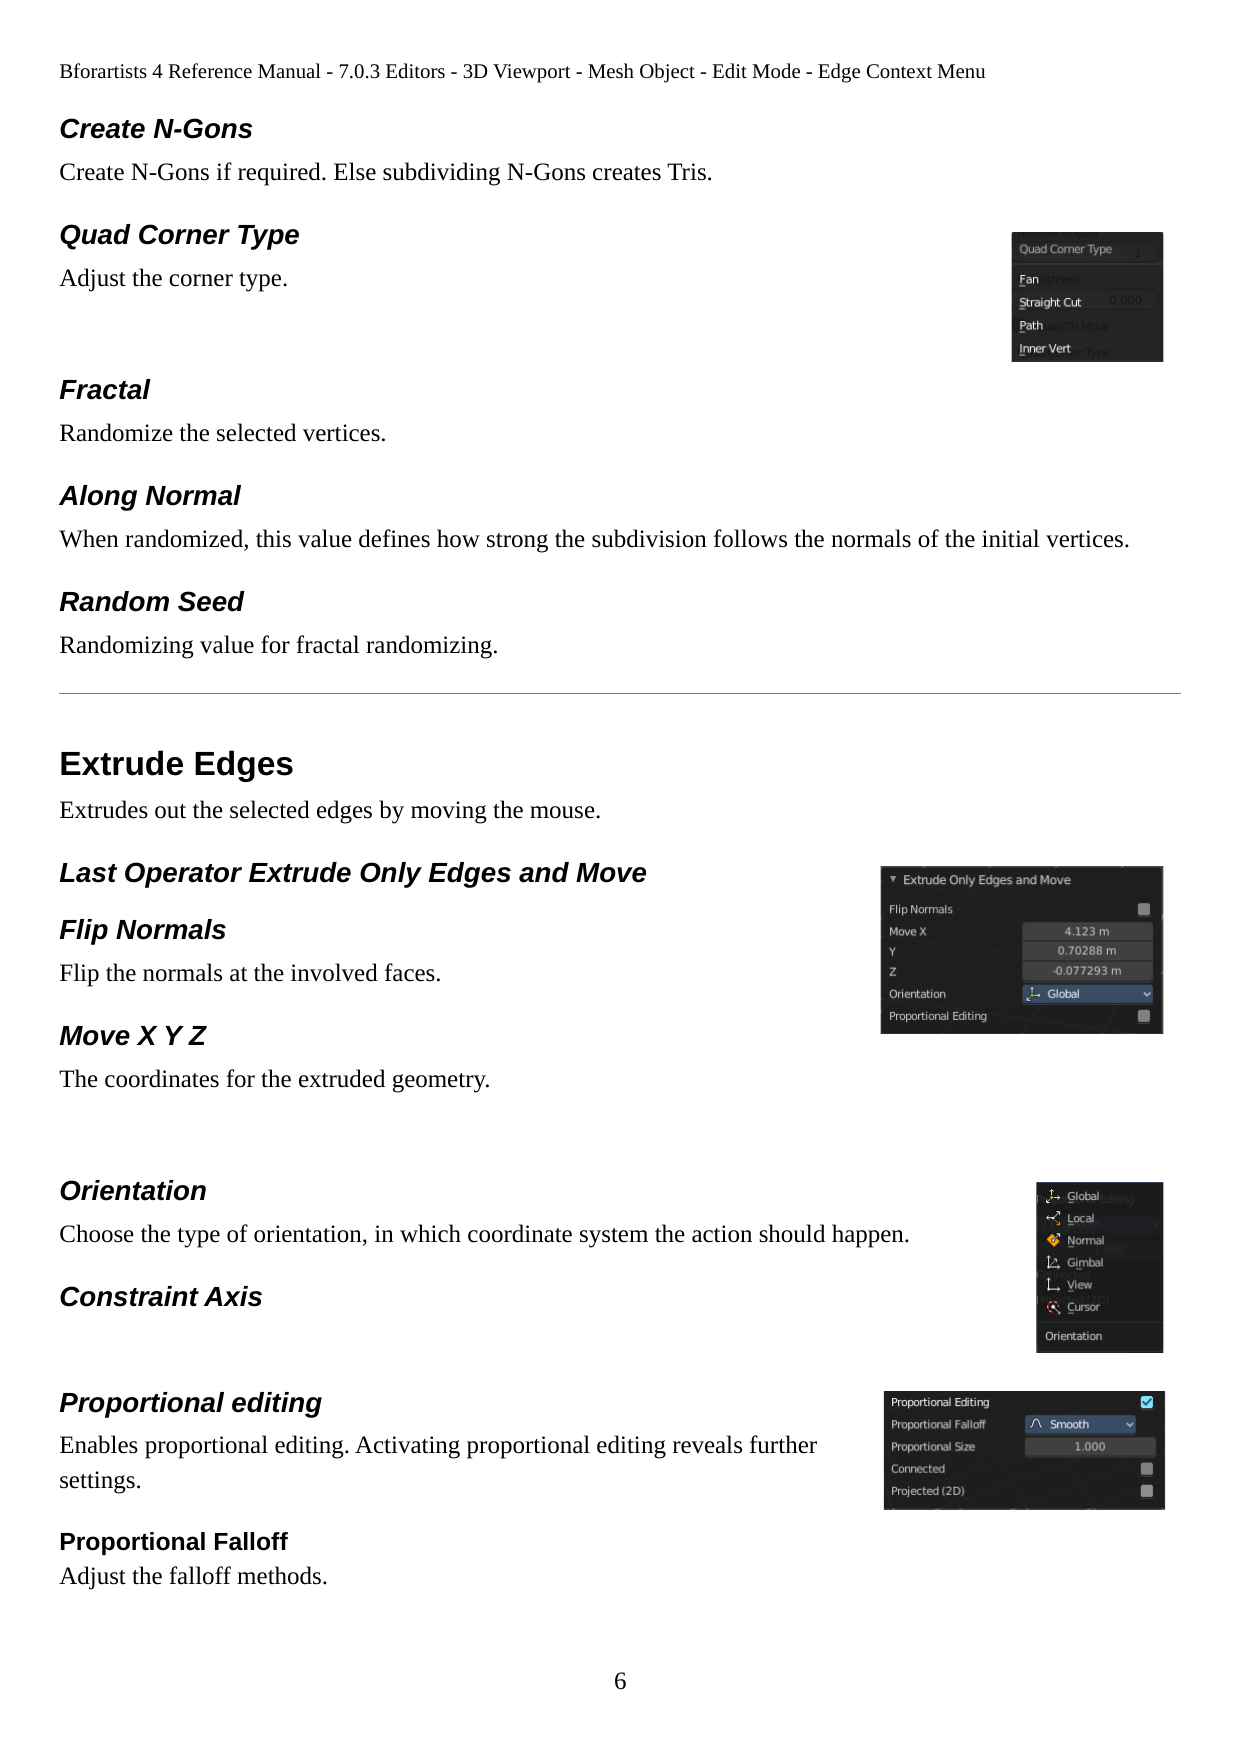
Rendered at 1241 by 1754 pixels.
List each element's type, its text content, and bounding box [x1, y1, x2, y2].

picture [880, 866, 1164, 1034]
subtitle Proportional editing [59, 1386, 1181, 1418]
subtitle [1164, 913, 1181, 945]
text Choose the type of orientation, in which coordinate system the action should happen. [59, 1219, 1036, 1247]
subtitle Quad Corner Type [59, 218, 1181, 250]
subtitle Flip Normals [59, 913, 880, 945]
subtitle Proportional Falloff [59, 1527, 1181, 1555]
picture [1036, 1182, 1164, 1353]
subtitle Extrude Edges [59, 744, 1181, 782]
text The coordinates for the extruded geometry. [59, 1064, 1181, 1092]
text Adjust the corner type. [59, 263, 1011, 292]
subtitle Last Operator Extrude Only Edges and Move [59, 857, 1181, 888]
subtitle Orientation [59, 1174, 1181, 1206]
text [1164, 263, 1181, 292]
text Randomize the selected vertices. [59, 418, 1181, 447]
text Randomizing value for fractal randomizing. [59, 630, 1181, 658]
subtitle Fractal [59, 373, 1181, 405]
text Extrudes out the selected edges by moving the mouse. [59, 795, 1181, 824]
subtitle Create N-Gons [59, 113, 1181, 144]
subtitle Along Normal [59, 479, 1181, 511]
picture [883, 1391, 1166, 1510]
picture [1011, 232, 1164, 362]
subtitle [1164, 1280, 1181, 1312]
subtitle Move X Y Z [59, 1019, 1181, 1051]
subtitle Random Seed [59, 585, 1181, 617]
subtitle Constraint Axis [59, 1280, 1036, 1312]
text When randomized, this value defines how strong the subdivision follows the normals of the initial vertices. [59, 524, 1181, 553]
text Create N-Gons if required. Else subdividing N-Gons creates Tris. [59, 157, 1181, 186]
text Adjust the falloff methods. [59, 1561, 1181, 1590]
text Enables proportional editing. Activating proportional editing reveals further settings. [59, 1431, 883, 1494]
text Flip the normals at the involved faces. [59, 958, 880, 987]
